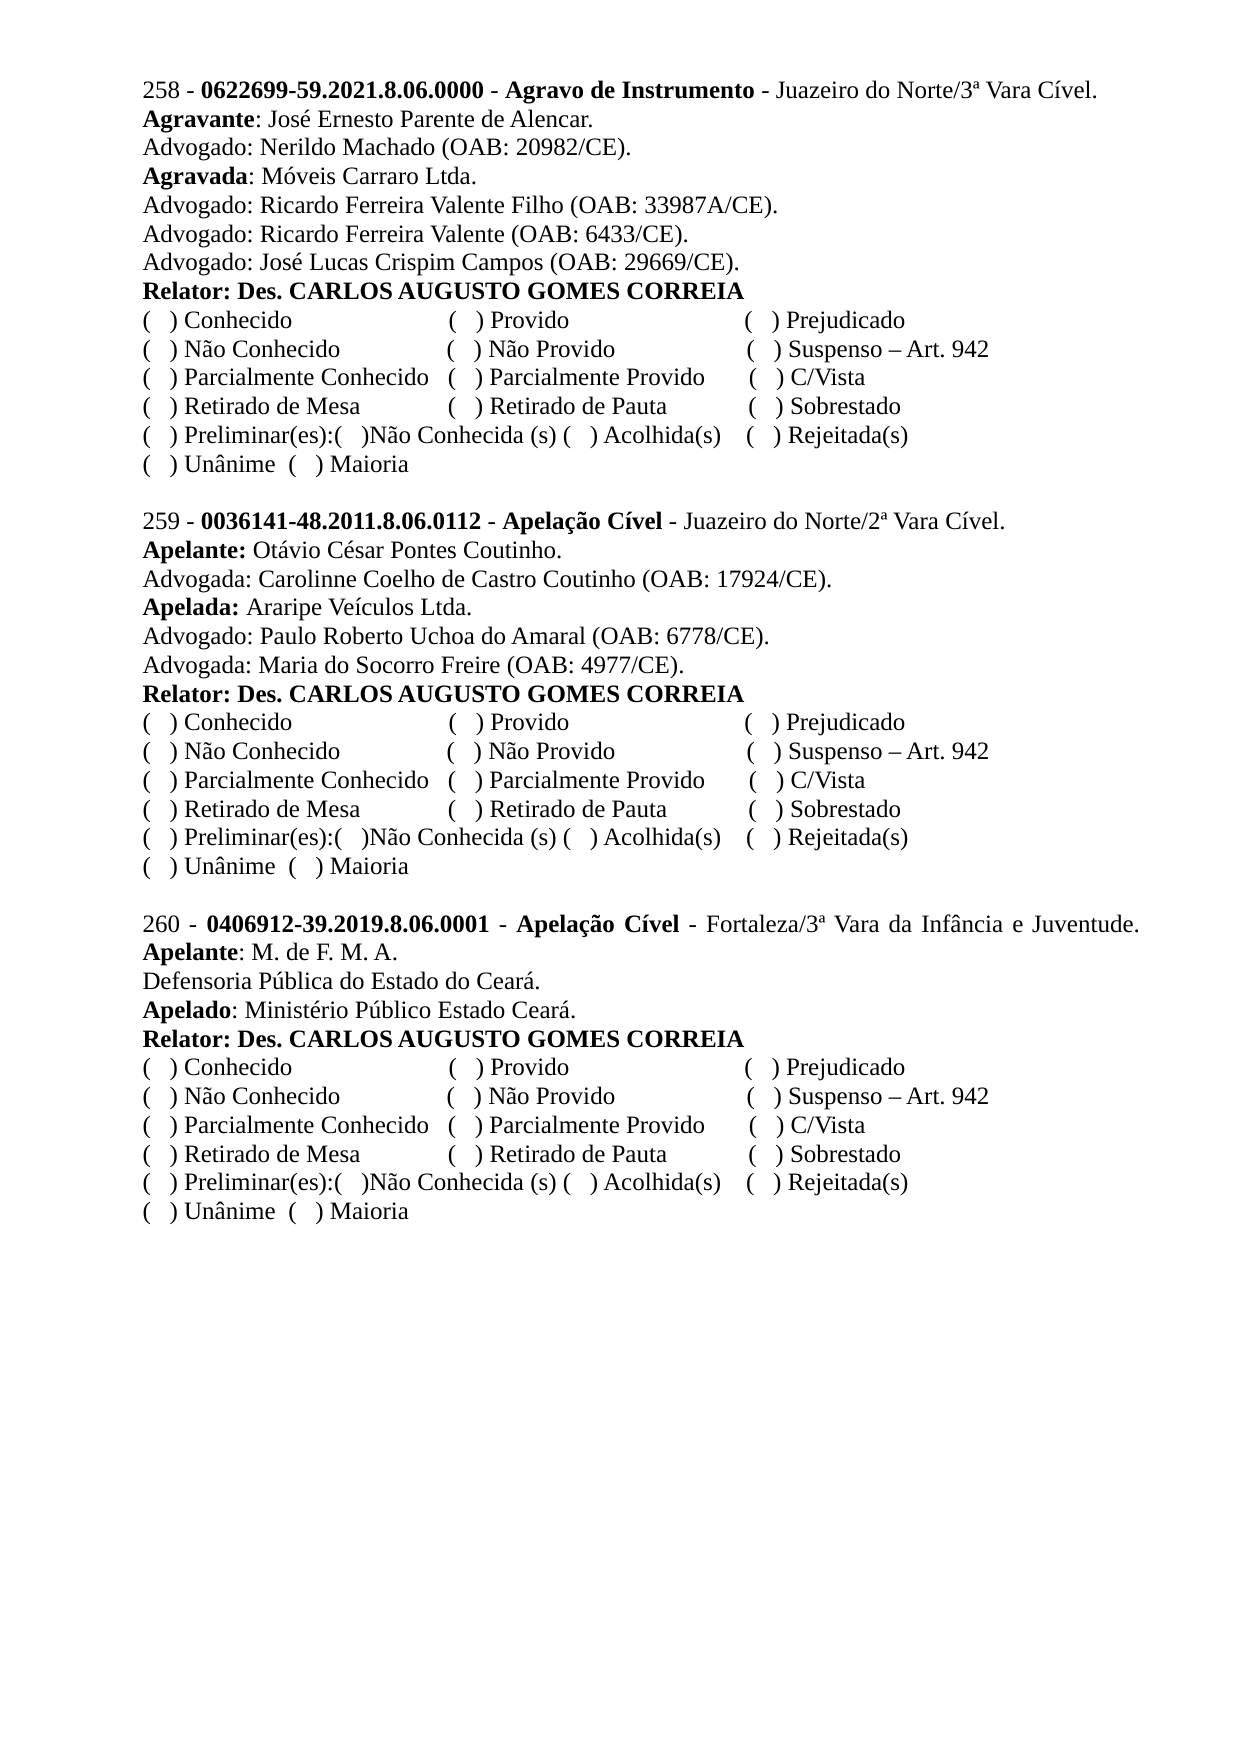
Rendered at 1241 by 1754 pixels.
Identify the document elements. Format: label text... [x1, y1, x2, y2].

text Relator: Des. CARLOS AUGUSTO GOMES CORREIA [142, 1024, 1141, 1052]
text 260 - 0406912-39.2019.8.06.0001 - Apelação Cível - Fortaleza/3ª Vara da Infância e Juventude. Apelante: M. de F. M. A. [142, 909, 1141, 966]
text ( ) Não Conhecido ( ) Não Provido ( ) Suspenso – Art. 942 [142, 1081, 1158, 1110]
text Agravada: Móveis Carraro Ltda. [142, 161, 1141, 190]
text ( ) Unânime ( ) Maioria [142, 851, 1158, 880]
text Apelante: Otávio César Pontes Coutinho. [142, 535, 1141, 564]
text ( ) Conhecido ( ) Provido ( ) Prejudicado [142, 1052, 1141, 1081]
text Advogada: Maria do Socorro Freire (OAB: 4977/CE). [142, 650, 1141, 679]
text Advogado: Ricardo Ferreira Valente (OAB: 6433/CE). [142, 219, 1141, 247]
text Relator: Des. CARLOS AUGUSTO GOMES CORREIA [142, 679, 1141, 707]
text 258 - 0622699-59.2021.8.06.0000 - Agravo de Instrumento - Juazeiro do Norte/3ª Vara Cível. [142, 75, 1141, 104]
text Apelada: Araripe Veículos Ltda. [142, 592, 1141, 621]
text 259 - 0036141-48.2011.8.06.0112 - Apelação Cível - Juazeiro do Norte/2ª Vara Cível. [142, 506, 1141, 535]
text ( ) Conhecido ( ) Provido ( ) Prejudicado [142, 707, 1141, 736]
text ( ) Preliminar(es):( )Não Conhecida (s) ( ) Acolhida(s) ( ) Rejeitada(s) [142, 1167, 1158, 1196]
text ( ) Retirado de Mesa ( ) Retirado de Pauta ( ) Sobrestado [142, 1139, 1158, 1167]
text ( ) Preliminar(es):( )Não Conhecida (s) ( ) Acolhida(s) ( ) Rejeitada(s) [142, 822, 1158, 851]
text ( ) Parcialmente Conhecido ( ) Parcialmente Provido ( ) C/Vista [142, 1110, 1158, 1139]
text Advogado: José Lucas Crispim Campos (OAB: 29669/CE). [142, 247, 1141, 276]
text ( ) Não Conhecido ( ) Não Provido ( ) Suspenso – Art. 942 [142, 736, 1158, 765]
text ( ) Conhecido ( ) Provido ( ) Prejudicado [142, 305, 1141, 334]
text Advogado: Paulo Roberto Uchoa do Amaral (OAB: 6778/CE). [142, 621, 1141, 650]
text ( ) Parcialmente Conhecido ( ) Parcialmente Provido ( ) C/Vista [142, 765, 1158, 794]
text ( ) Unânime ( ) Maioria [142, 449, 1158, 477]
text Agravante: José Ernesto Parente de Alencar. [142, 104, 1141, 132]
text Advogado: Nerildo Machado (OAB: 20982/CE). [142, 132, 1141, 161]
text Relator: Des. CARLOS AUGUSTO GOMES CORREIA [142, 276, 1141, 305]
text ( ) Não Conhecido ( ) Não Provido ( ) Suspenso – Art. 942 [142, 334, 1158, 362]
text ( ) Retirado de Mesa ( ) Retirado de Pauta ( ) Sobrestado [142, 794, 1158, 822]
text ( ) Unânime ( ) Maioria [142, 1196, 1158, 1225]
text Advogado: Ricardo Ferreira Valente Filho (OAB: 33987A/CE). [142, 190, 1141, 219]
text Defensoria Pública do Estado do Ceará. [142, 966, 1141, 995]
text ( ) Retirado de Mesa ( ) Retirado de Pauta ( ) Sobrestado [142, 391, 1158, 420]
text Apelado: Ministério Público Estado Ceará. [142, 995, 1141, 1024]
text ( ) Parcialmente Conhecido ( ) Parcialmente Provido ( ) C/Vista [142, 362, 1158, 391]
text ( ) Preliminar(es):( )Não Conhecida (s) ( ) Acolhida(s) ( ) Rejeitada(s) [142, 420, 1158, 449]
text Advogada: Carolinne Coelho de Castro Coutinho (OAB: 17924/CE). [142, 564, 1141, 592]
